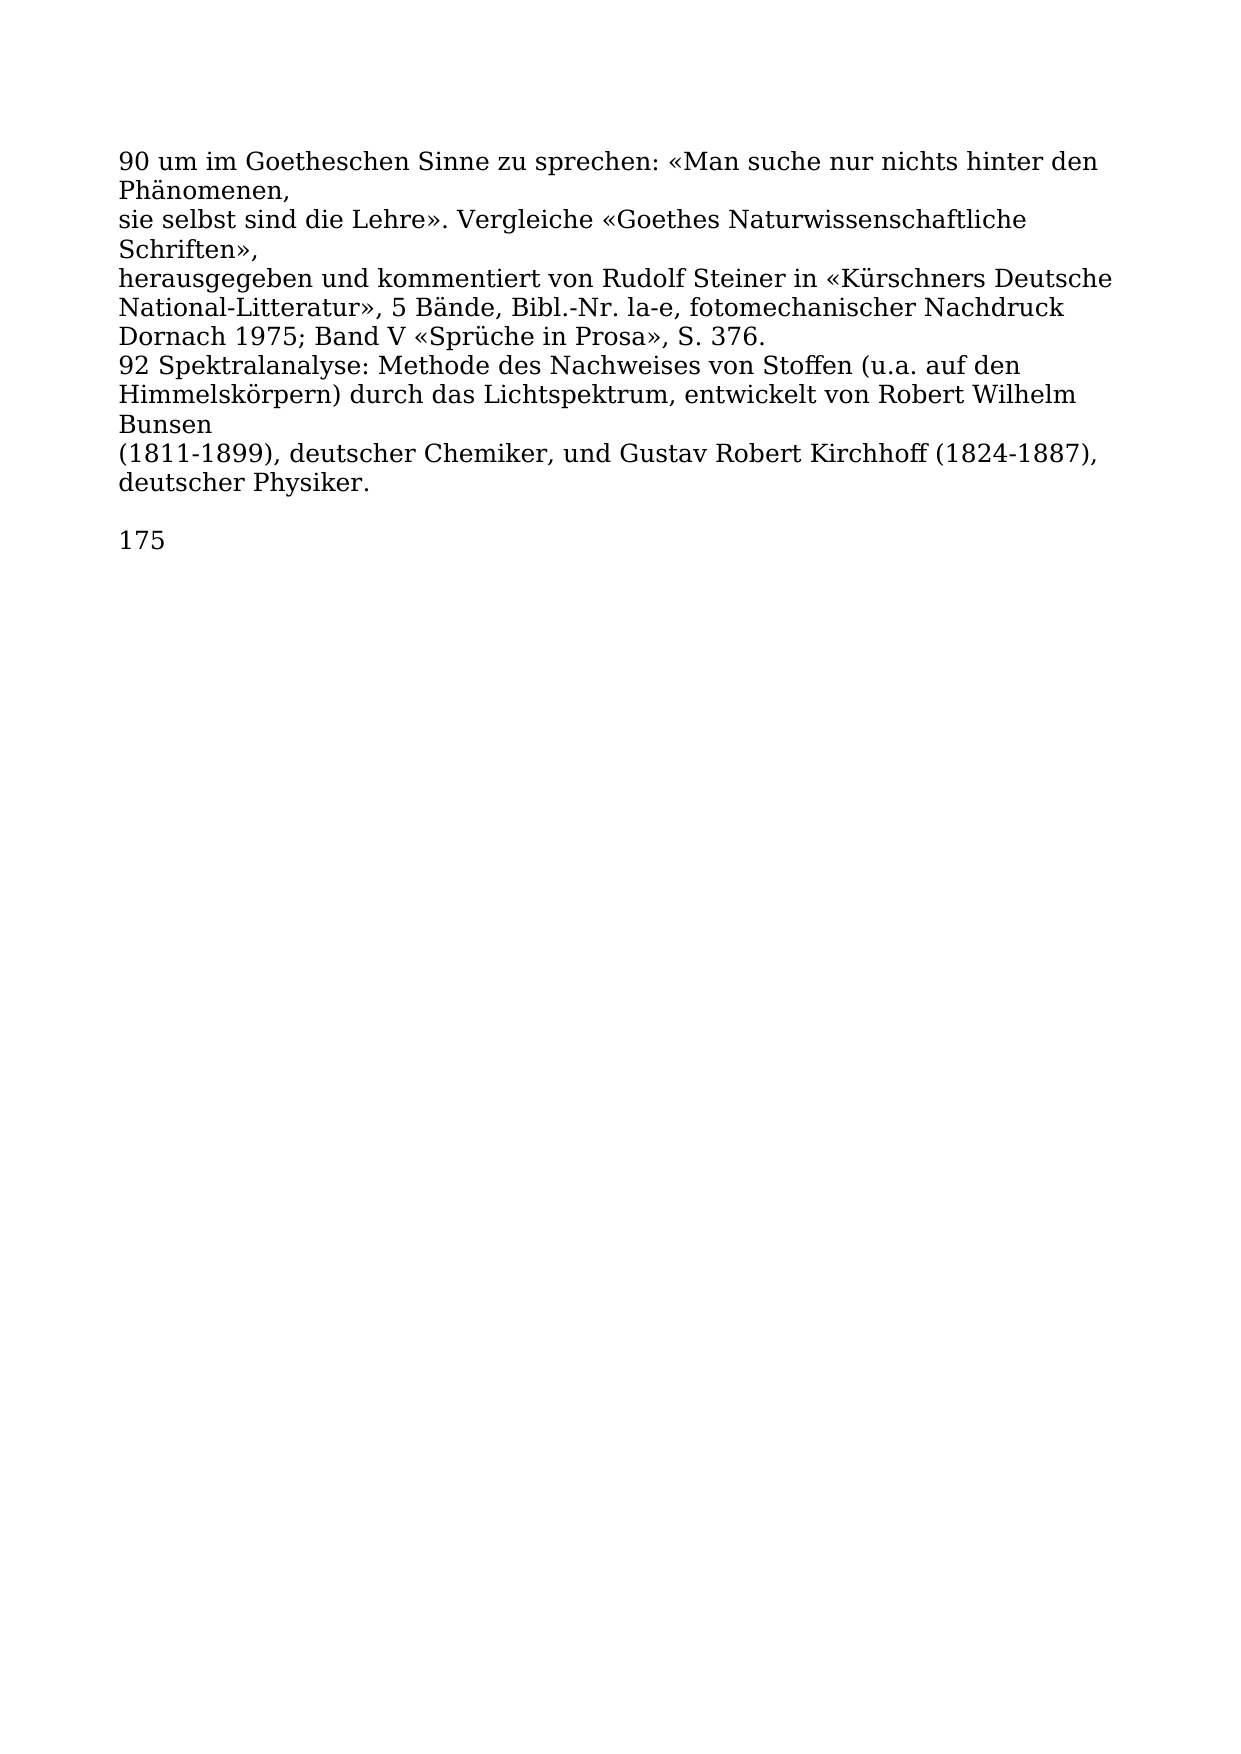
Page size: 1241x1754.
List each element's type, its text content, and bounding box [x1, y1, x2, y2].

text 92 Spektralanalyse: Methode des Nachweises von Stoffen (u.a. auf den Himmelskörpern) durch das Lichtspektrum, entwickelt von Robert Wilhelm Bunsen [118, 351, 1122, 439]
text 90 um im Goetheschen Sinne zu sprechen: «Man suche nur nichts hinter den Phänomenen, [118, 147, 1122, 206]
text (1811-1899), deutscher Chemiker, und Gustav Robert Kirchhoff (1824-1887), [118, 439, 1122, 468]
text herausgegeben und kommentiert von Rudolf Steiner in «Kürschners Deutsche [118, 264, 1122, 293]
text 175 [118, 526, 1122, 556]
text sie selbst sind die Lehre». Vergleiche «Goethes Naturwissenschaftliche Schriften», [118, 206, 1122, 264]
text deutscher Physiker. [118, 468, 1122, 497]
text National-Litteratur», 5 Bände, Bibl.-Nr. la-e, fotomechanischer Nachdruck [118, 293, 1122, 322]
text Dornach 1975; Band V «Sprüche in Prosa», S. 376. [118, 322, 1122, 351]
